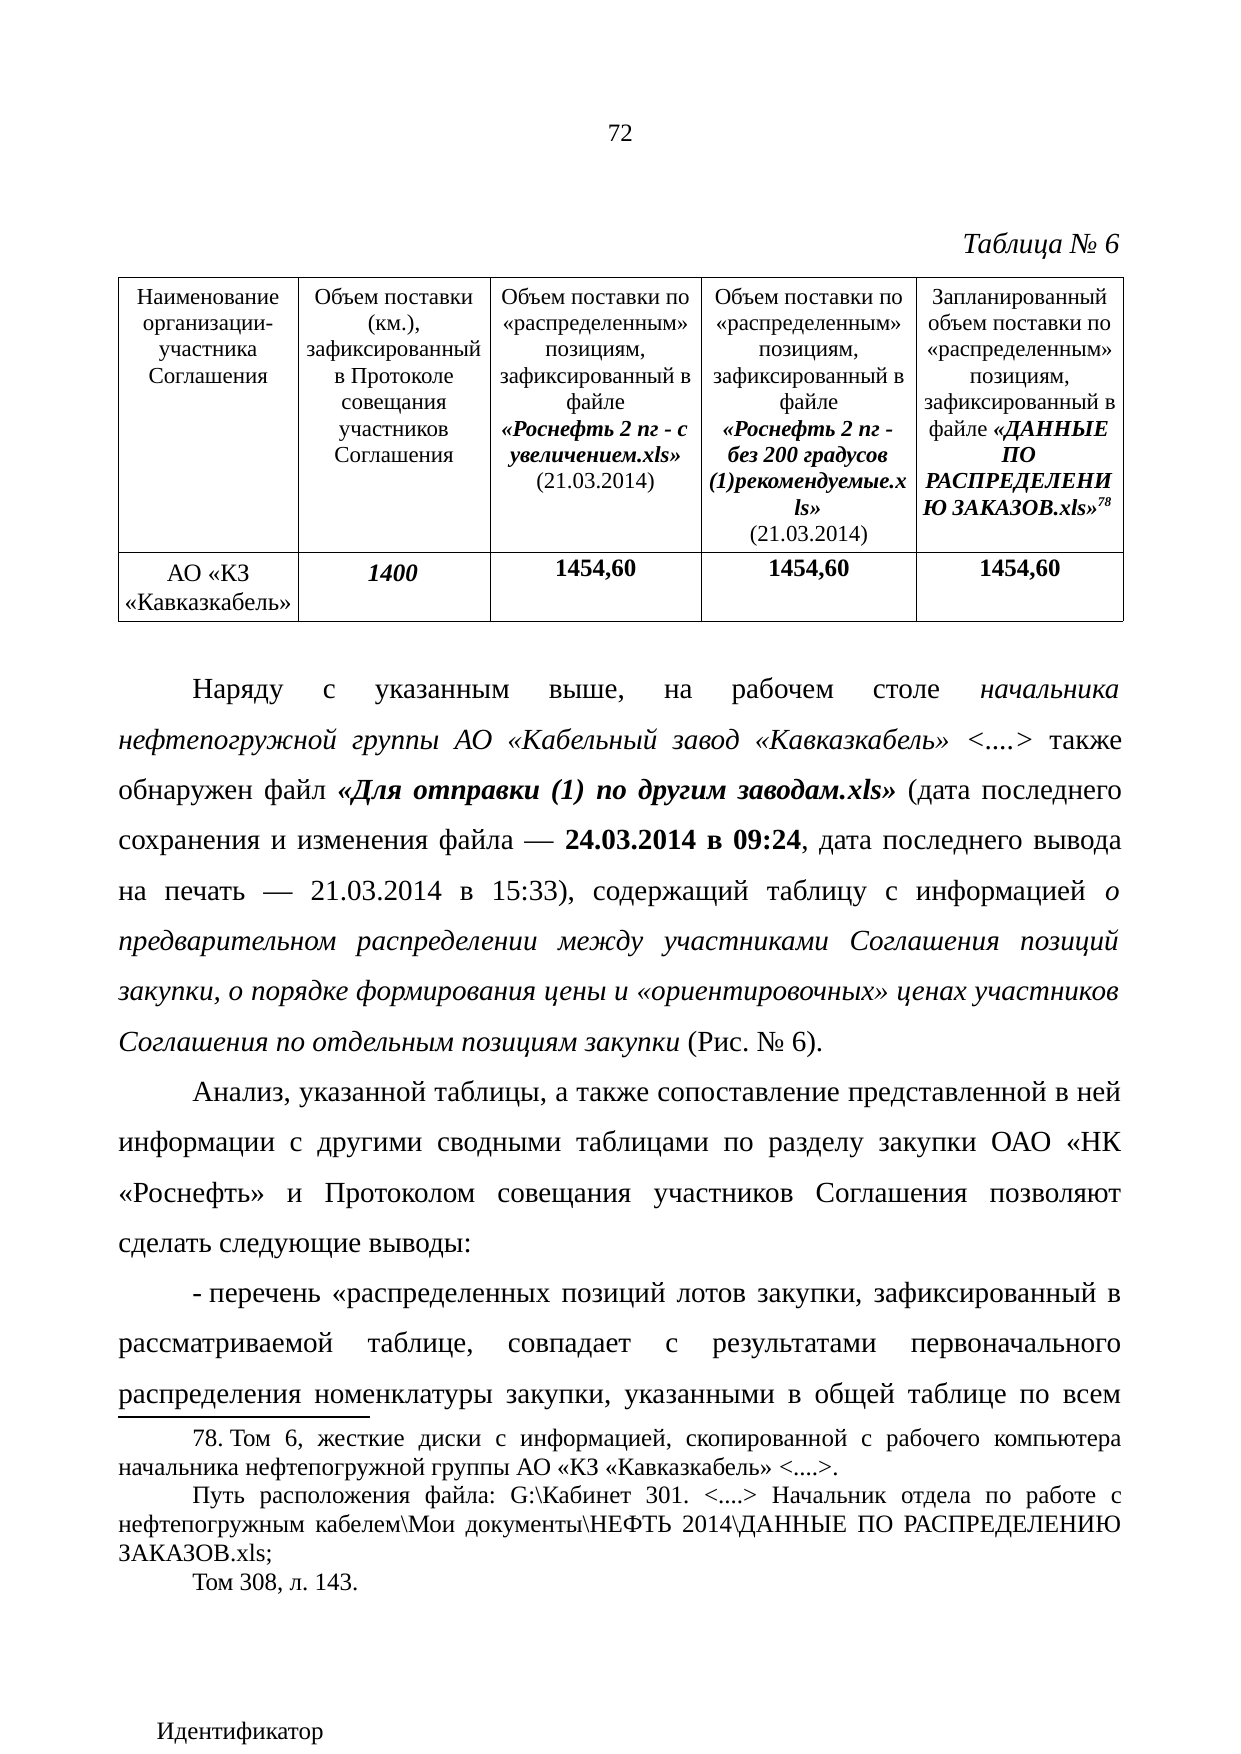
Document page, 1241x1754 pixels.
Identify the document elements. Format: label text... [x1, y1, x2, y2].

table_cell 1454,60 [702, 553, 916, 621]
text Наряду с указанным выше, на рабочем столе начальника нефтепогружной группы АО «Кабельный завод «Кавказкабель» <....> также обнаружен файл «Для отправки (1) по другим заводам.xls» (дата последнего сохранения и изменения файла — 24.03.2014 в 09:24, дата последнего вывода на печать — 21.03.2014 в 15:33), содержащий таблицу с информацией о предварительном распределении между участниками Соглашения позиций закупки, о порядке формирования цены и «ориентировочных» ценах участников Соглашения по отдельным позициям закупки (Рис. № 6). [118, 672, 1122, 1057]
table_cell 1400 [299, 553, 490, 621]
table_header Объем поставки по «распределенным» позициям, зафиксированный в файле «Роснефть 2 пг - с увеличением.xls» (21.03.2014) [491, 278, 701, 552]
text Таблица № 6 [118, 227, 1122, 260]
table_cell 1454,60 [917, 553, 1123, 621]
table_cell АО «КЗ «Кавказкабель» [119, 553, 298, 621]
table_cell 1454,60 [491, 553, 701, 621]
text Анализ, указанной таблицы, а также сопоставление представленной в ней информации с другими сводными таблицами по разделу закупки ОАО «НК «Роснефть» и Протоколом совещания участников Соглашения позволяют сделать следующие выводы: [118, 1074, 1122, 1258]
table_header Наименование организации-участника Соглашения [119, 278, 298, 552]
text - перечень «распределенных позиций лотов закупки, зафиксированный в рассматриваемой таблице, совпадает с результатами первоначального распределения номенклатуры закупки, указанными в общей таблице по всем [118, 1275, 1122, 1409]
table_header Объем поставки (км.), зафиксированный в Протоколе совещания участников Соглашения [299, 278, 490, 552]
table_header Объем поставки по «распределенным» позициям, зафиксированный в файле «Роснефть 2 пг - без 200 градусов (1)рекомендуемые.xls» (21.03.2014) [702, 278, 916, 552]
table_header Запланированный объем поставки по «распределенным» позициям, зафиксированный в файле «ДАННЫЕ ПО РАСПРЕДЕЛЕНИЮ ЗАКАЗОВ.xls» [917, 278, 1123, 552]
